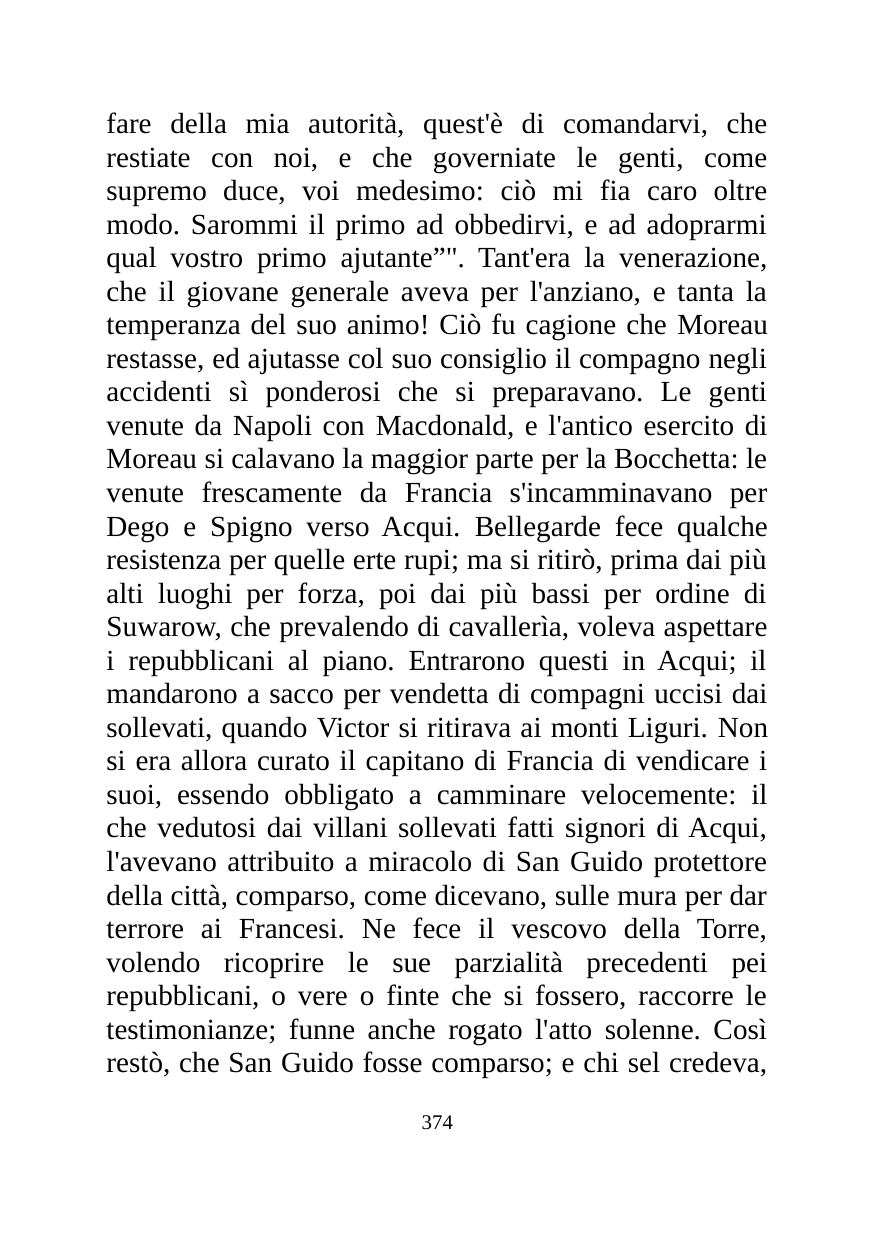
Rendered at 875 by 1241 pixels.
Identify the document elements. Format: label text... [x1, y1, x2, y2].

text fare della mia autorità, quest'è di comandarvi, che restiate con noi, e che governiate le genti, come supremo duce, voi medesimo: ciò mi fia caro oltre modo. Sarommi il primo ad obbedirvi, e ad adoprarmi qual vostro primo ajutante”". Tant'era la venerazione, che il giovane generale aveva per l'anziano, e tanta la temperanza del suo animo! Ciò fu cagione che Moreau restasse, ed ajutasse col suo consiglio il compagno negli accidenti sì ponderosi che si preparavano. Le genti venute da Napoli con Macdonald, e l'antico esercito di Moreau si calavano la maggior parte per la Bocchetta: le venute frescamente da Francia s'incamminavano per Dego e Spigno verso Acqui. Bellegarde fece qualche resistenza per quelle erte rupi; ma si ritirò, prima dai più alti luoghi per forza, poi dai più bassi per ordine di Suwarow, che prevalendo di cavallerìa, voleva aspettare i repubblicani al piano. Entrarono questi in Acqui; il mandarono a sacco per vendetta di compagni uccisi dai sollevati, quando Victor si ritirava ai monti Liguri. Non si era allora curato il capitano di Francia di vendicare i suoi, essendo obbligato a camminare velocemente: il che vedutosi dai villani sollevati fatti signori di Acqui, l'avevano attribuito a miracolo di San Guido protettore della città, comparso, come dicevano, sulle mura per dar terrore ai Francesi. Ne fece il vescovo della Torre, volendo ricoprire le sue parzialità precedenti pei repubblicani, o vere o finte che si fossero, raccorre le testimonianze; funne anche rogato l'atto solenne. Così restò, che San Guido fosse comparso; e chi sel credeva, [106, 106, 768, 1079]
